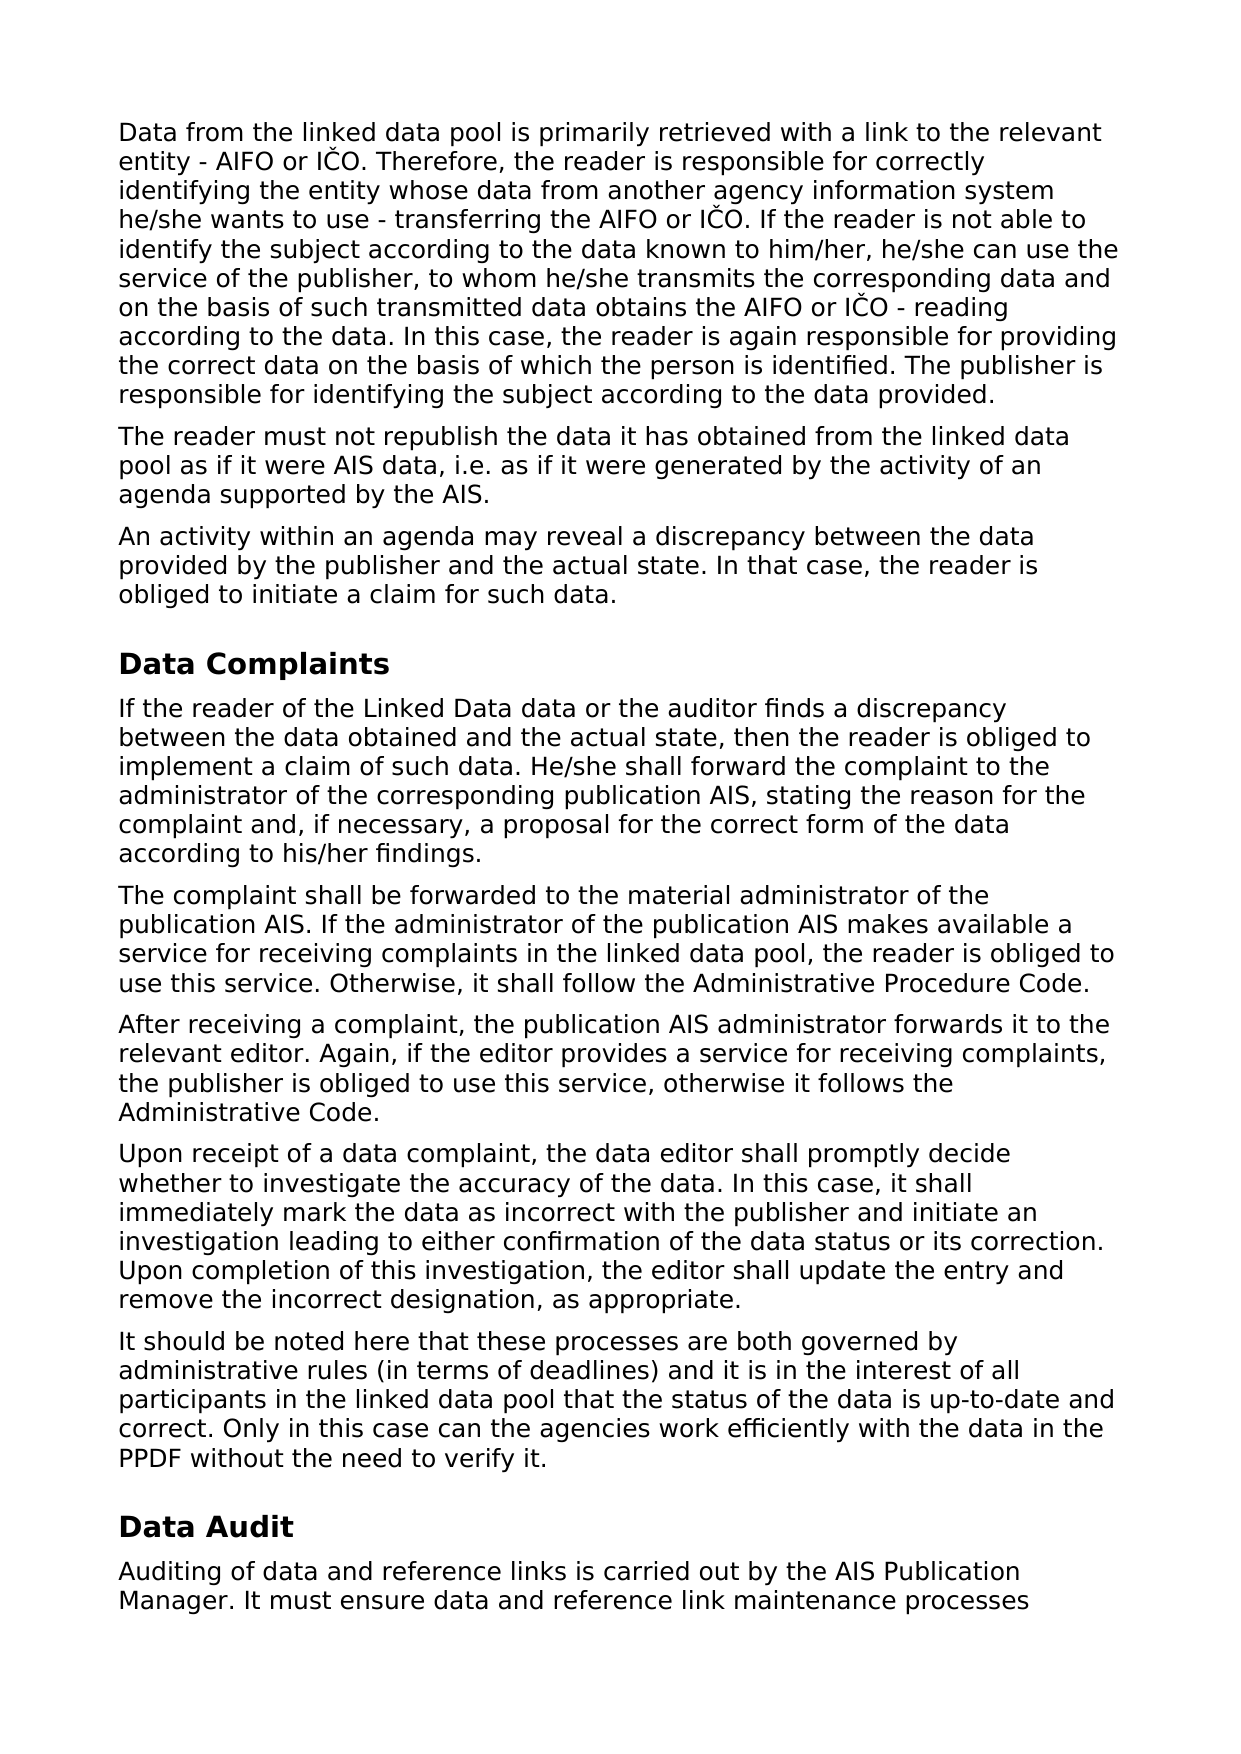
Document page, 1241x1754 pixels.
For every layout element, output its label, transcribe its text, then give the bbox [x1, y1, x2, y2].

text Upon receipt of a data complaint, the data editor shall promptly decide whether to investigate the accuracy of the data. In this case, it shall immediately mark the data as incorrect with the publisher and initiate an investigation leading to either confirmation of the data status or its correction. Upon completion of this investigation, the editor shall update the entry and remove the incorrect designation, as appropriate. [118, 1139, 1122, 1314]
text Data from the linked data pool is primarily retrieved with a link to the relevant entity - AIFO or IČO. Therefore, the reader is responsible for correctly identifying the entity whose data from another agency information system he/she wants to use - transferring the AIFO or IČO. If the reader is not able to identify the subject according to the data known to him/her, he/she can use the service of the publisher, to whom he/she transmits the corresponding data and on the basis of such transmitted data obtains the AIFO or IČO - reading according to the data. In this case, the reader is again responsible for providing the correct data on the basis of which the person is identified. The publisher is responsible for identifying the subject according to the data provided. [118, 118, 1122, 410]
text An activity within an agenda may reveal a discrepancy between the data provided by the publisher and the actual state. In that case, the reader is obliged to initiate a claim for such data. [118, 522, 1122, 610]
subtitle Data Audit [118, 1510, 1122, 1544]
text After receiving a complaint, the publication AIS administrator forwards it to the relevant editor. Again, if the editor provides a service for receiving complaints, the publisher is obliged to use this service, otherwise it follows the Administrative Code. [118, 1010, 1122, 1127]
text If the reader of the Linked Data data or the auditor finds a discrepancy between the data obtained and the actual state, then the reader is obliged to implement a claim of such data. He/she shall forward the complaint to the administrator of the corresponding publication AIS, stating the reason for the complaint and, if necessary, a proposal for the correct form of the data according to his/her findings. [118, 694, 1122, 869]
subtitle Data Complaints [118, 647, 1122, 681]
text It should be noted here that these processes are both governed by administrative rules (in terms of deadlines) and it is in the interest of all participants in the linked data pool that the status of the data is up-to-date and correct. Only in this case can the agencies work efficiently with the data in the PPDF without the need to verify it. [118, 1327, 1122, 1473]
text The reader must not republish the data it has obtained from the linked data pool as if it were AIS data, i.e. as if it were generated by the activity of an agenda supported by the AIS. [118, 422, 1122, 510]
text Auditing of data and reference links is carried out by the AIS Publication Manager. It must ensure data and reference link maintenance processes [118, 1557, 1122, 1615]
text The complaint shall be forwarded to the material administrator of the publication AIS. If the administrator of the publication AIS makes available a service for receiving complaints in the linked data pool, the reader is obliged to use this service. Otherwise, it shall follow the Administrative Procedure Code. [118, 881, 1122, 998]
